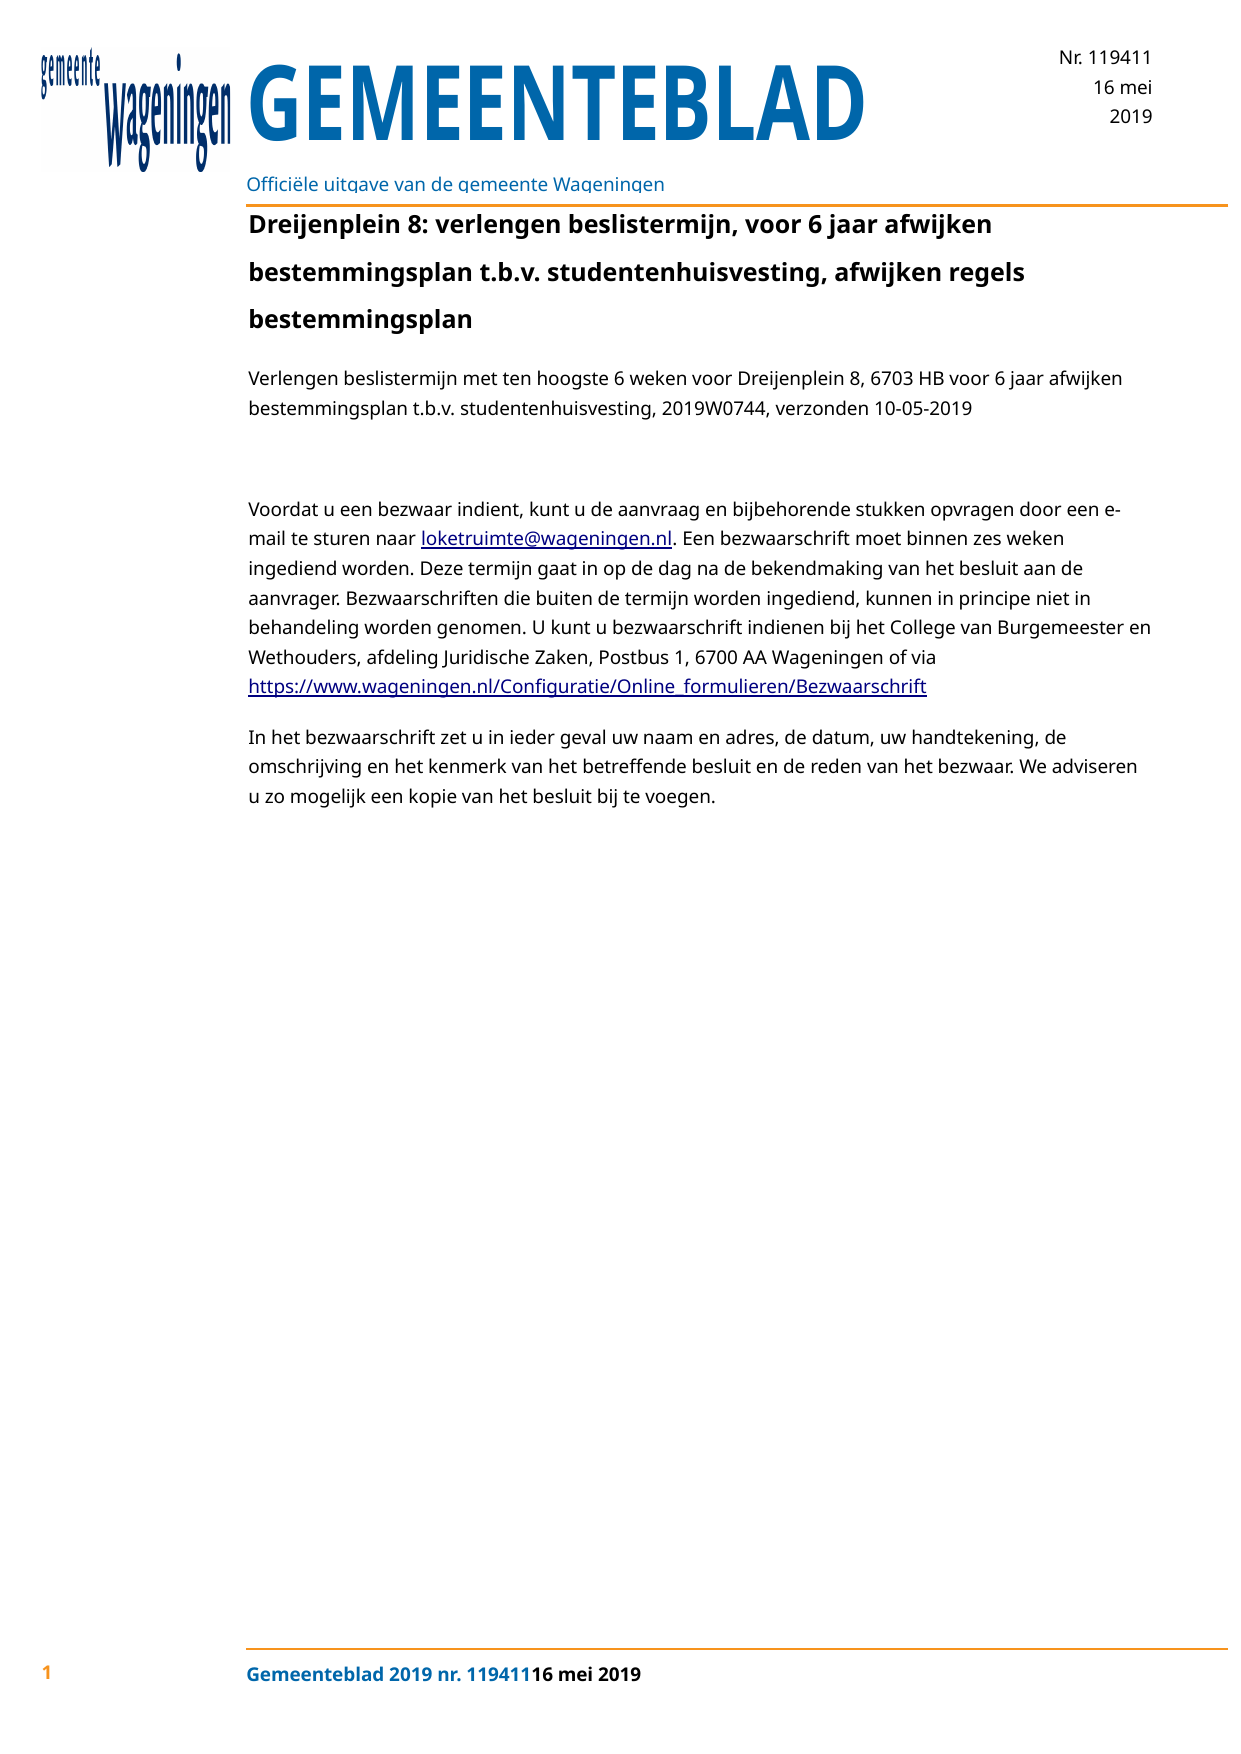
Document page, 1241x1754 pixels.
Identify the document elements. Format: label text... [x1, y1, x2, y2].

text Voordat u een bezwaar indient, kunt u de aanvraag en bijbehorende stukken opvragen door een e-mail te sturen naar loketruimte@wageningen.nl. Een bezwaarschrift moet binnen zes weken ingediend worden. Deze termijn gaat in op de dag na de bekendmaking van het besluit aan de aanvrager. Bezwaarschriften die buiten de termijn worden ingediend, kunnen in principe niet in behandeling worden genomen. U kunt u bezwaarschrift indienen bij het College van Burgemeester en Wethouders, afdeling Juridische Zaken, Postbus 1, 6700 AA Wageningen of via https://www.wageningen.nl/Configuratie/Online_formulieren/Bezwaarschrift [248, 496, 1152, 699]
text In het bezwaarschrift zet u in ieder geval uw naam en adres, de datum, uw handtekening, de omschrijving en het kenmerk van het betreffende besluit en de reden van het bezwaar. We adviseren u zo mogelijk een kopie van het besluit bij te voegen. [248, 724, 1152, 809]
picture [41, 47, 231, 172]
text Verlengen beslistermijn met ten hoogste 6 weken voor Dreijenplein 8, 6703 HB voor 6 jaar afwijken bestemmingsplan t.b.v. studentenhuisvesting, 2019W0744, verzonden 10-05-2019 [248, 366, 1152, 421]
text Dreijenplein 8: verlengen beslistermijn, voor 6 jaar afwijken bestemmingsplan t.b.v. studentenhuisvesting, afwijken regels bestemmingsplan [248, 207, 1152, 336]
